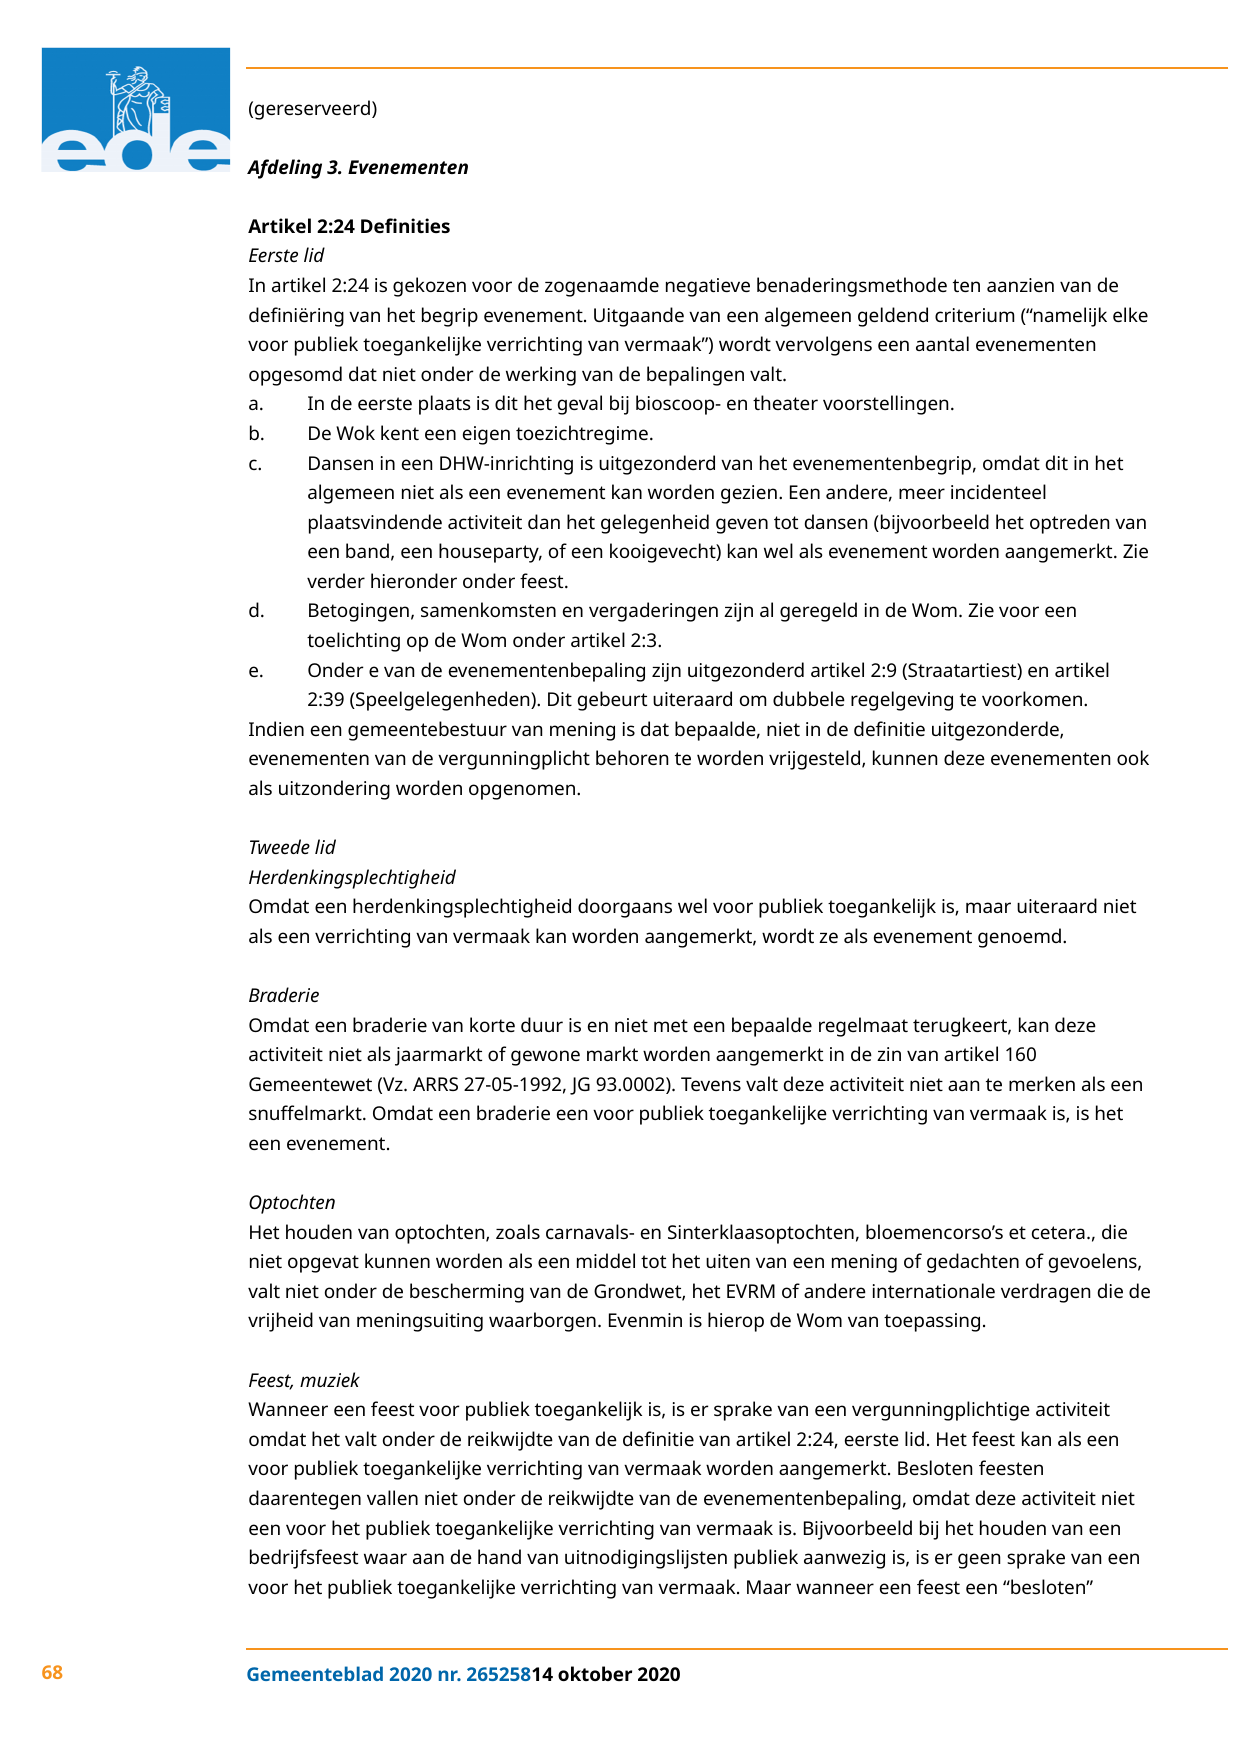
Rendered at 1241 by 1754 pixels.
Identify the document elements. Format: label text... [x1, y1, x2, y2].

list Betogingen, samenkomsten en vergaderingen zijn al geregeld in de Wom. Zie voor een toelichting op de Wom onder artikel 2:3. [248, 598, 1152, 653]
text Herdenkingsplechtigheid [248, 864, 1152, 890]
text Indien een gemeentebestuur van mening is dat bepaalde, niet in de definitie uitgezonderde, evenementen van de vergunningplicht behoren te worden vrijgesteld, kunnen deze evenementen ook als uitzondering worden opgenomen. [248, 716, 1152, 801]
text Braderie [248, 982, 1152, 1008]
text (gereserveerd) [248, 95, 1152, 121]
text Feest, muziek [248, 1367, 1152, 1393]
text In artikel 2:24 is gekozen voor de zogenaamde negatieve benaderingsmethode ten aanzien van de definiëring van het begrip evenement. Uitgaande van een algemeen geldend criterium (“namelijk elke voor publiek toegankelijke verrichting van vermaak”) wordt vervolgens een aantal evenementen opgesomd dat niet onder de werking van de bepalingen valt. [248, 272, 1152, 387]
text Het houden van optochten, zoals carnavals- en Sinterklaasoptochten, bloemencorso’s et cetera., die niet opgevat kunnen worden als een middel tot het uiten van een mening of gedachten of gevoelens, valt niet onder de bescherming van de Grondwet, het EVRM of andere internationale verdragen die de vrijheid van meningsuiting waarborgen. Evenmin is hierop de Wom van toepassing. [248, 1219, 1152, 1333]
list Dansen in een DHW-inrichting is uitgezonderd van het evenementenbegrip, omdat dit in het algemeen niet als een evenement kan worden gezien. Een andere, meer incidenteel plaatsvindende activiteit dan het gelegenheid geven tot dansen (bijvoorbeeld het optreden van een band, een houseparty, of een kooigevecht) kan wel als evenement worden aangemerkt. Zie verder hieronder onder feest. [248, 450, 1152, 594]
text Optochten [248, 1189, 1152, 1215]
list In de eerste plaats is dit het geval bij bioscoop- en theater voorstellingen. [248, 391, 1152, 416]
text Afdeling 3. Evenementen [248, 154, 1152, 180]
text Omdat een herdenkingsplechtigheid doorgaans wel voor publiek toegankelijk is, maar uiteraard niet als een verrichting van vermaak kan worden aangemerkt, wordt ze als evenement genoemd. [248, 893, 1152, 949]
list Onder e van de evenementenbepaling zijn uitgezonderd artikel 2:9 (Straatartiest) en artikel 2:39 (Speelgelegenheden). Dit gebeurt uiteraard om dubbele regelgeving te voorkomen. [248, 657, 1152, 712]
text Tweede lid [248, 834, 1152, 860]
text Wanneer een feest voor publiek toegankelijk is, is er sprake van een vergunningplichtige activiteit omdat het valt onder de reikwijdte van de definitie van artikel 2:24, eerste lid. Het feest kan als een voor publiek toegankelijke verrichting van vermaak worden aangemerkt. Besloten feesten daarentegen vallen niet onder de reikwijdte van de evenementenbepaling, omdat deze activiteit niet een voor het publiek toegankelijke verrichting van vermaak is. Bijvoorbeeld bij het houden van een bedrijfsfeest waar aan de hand van uitnodigingslijsten publiek aanwezig is, is er geen sprake van een voor het publiek toegankelijke verrichting van vermaak. Maar wanneer een feest een “besloten” [248, 1396, 1152, 1600]
text Eerste lid [248, 243, 1152, 268]
list De Wok kent een eigen toezichtregime. [248, 420, 1152, 446]
picture [41, 47, 231, 172]
text Omdat een braderie van korte duur is en niet met een bepaalde regelmaat terugkeert, kan deze activiteit niet als jaarmarkt of gewone markt worden aangemerkt in de zin van artikel 160 Gemeentewet (Vz. ARRS 27-05-1992, JG 93.0002). Tevens valt deze activiteit niet aan te merken als een snuffelmarkt. Omdat een braderie een voor publiek toegankelijke verrichting van vermaak is, is het een evenement. [248, 1012, 1152, 1156]
text Artikel 2:24 Definities [248, 213, 1152, 239]
